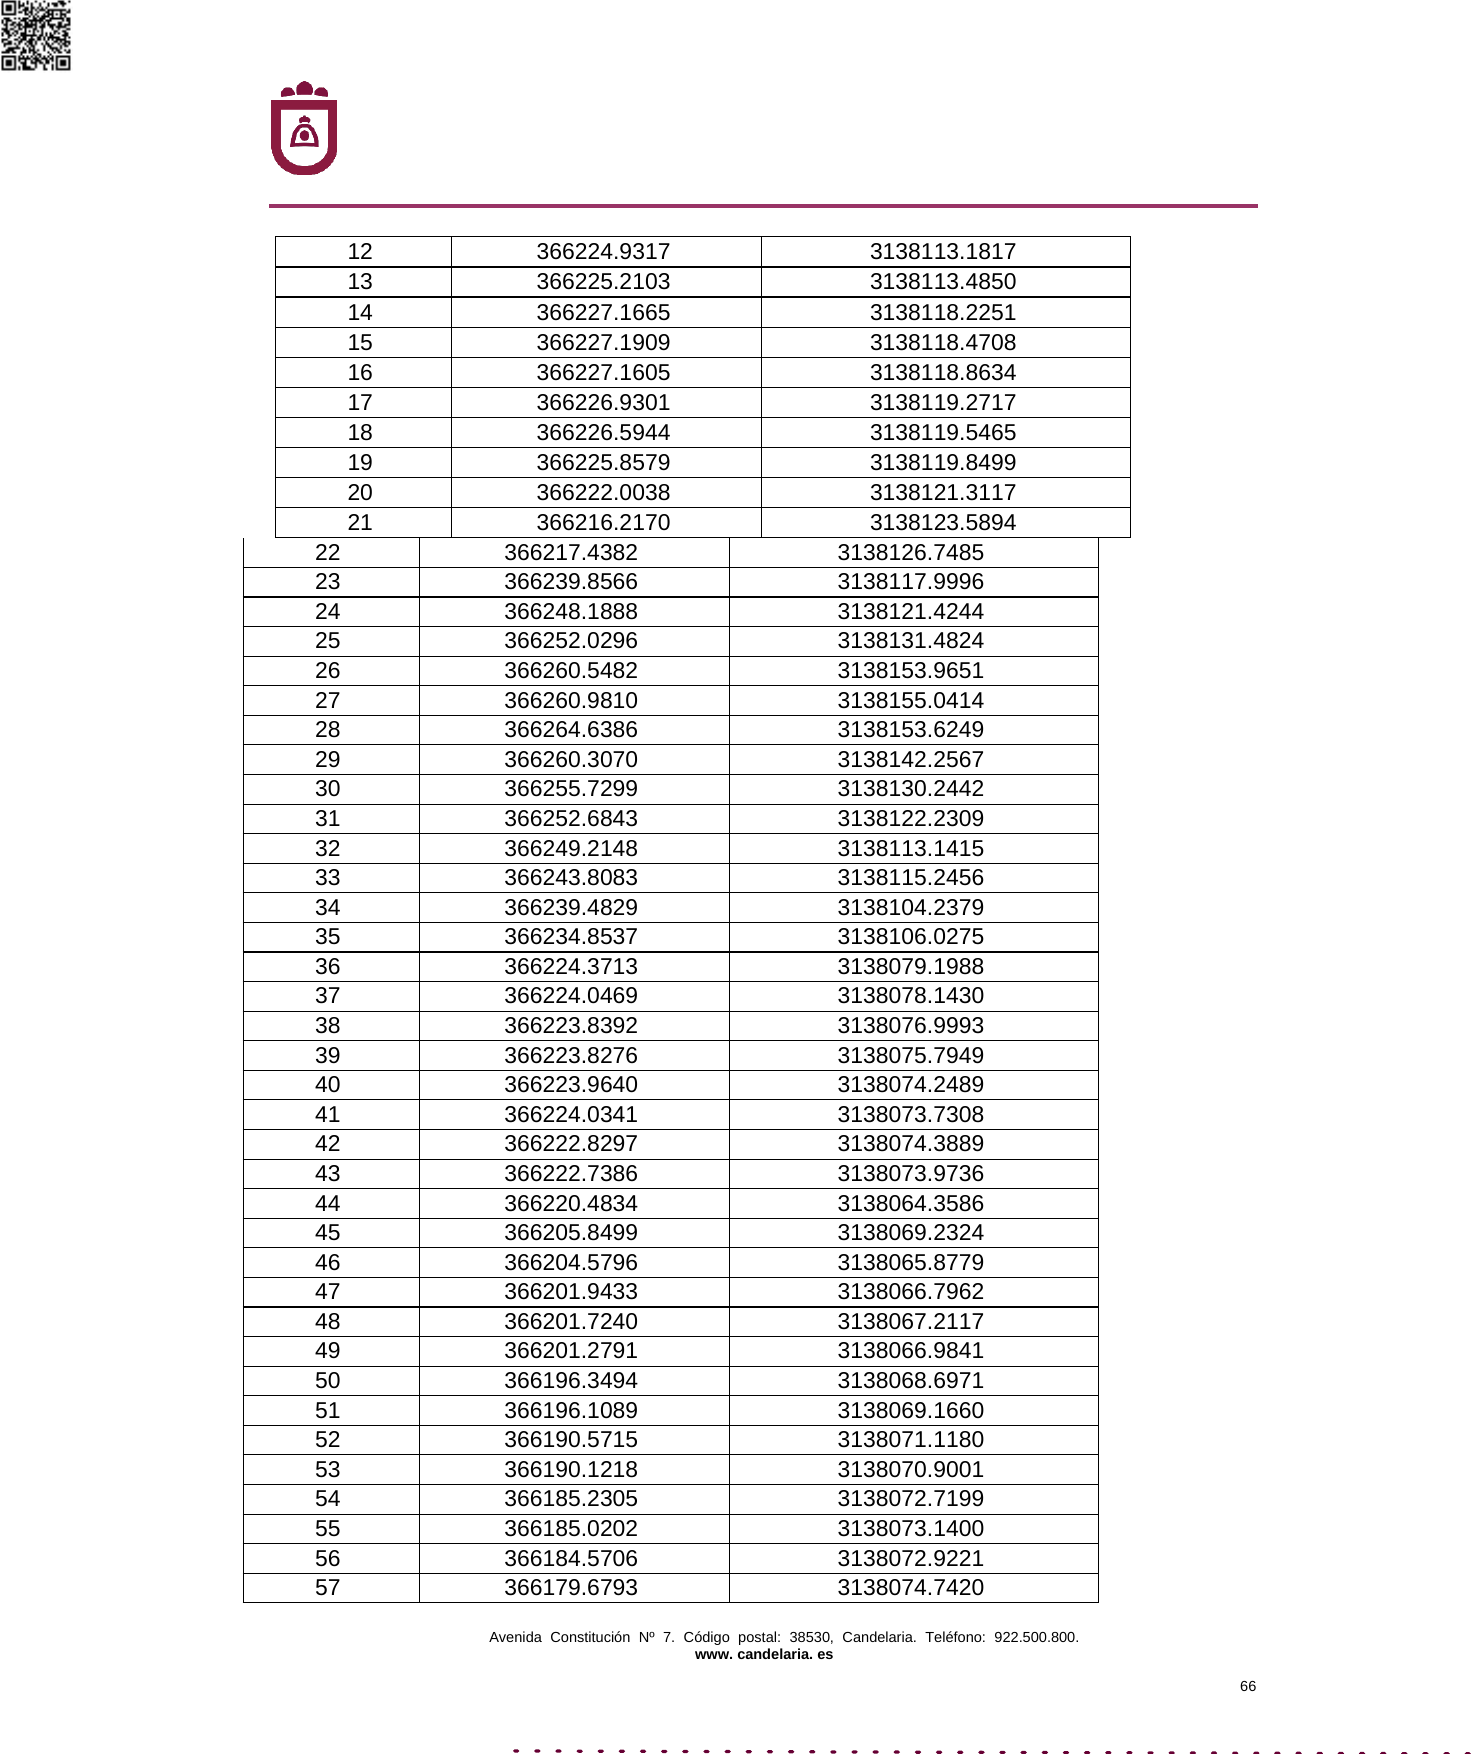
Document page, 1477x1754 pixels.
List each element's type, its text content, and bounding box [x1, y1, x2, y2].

table_cell 3138115.2456 [730, 864, 1098, 892]
table_cell 57 [244, 1574, 419, 1602]
table_cell 3138122.2309 [730, 805, 1098, 833]
table_cell 18 [276, 418, 451, 447]
table_cell 3138153.9651 [730, 657, 1098, 685]
table_cell 24 [244, 598, 419, 626]
table_cell 3138130.2442 [730, 775, 1098, 803]
table_cell 14 [276, 298, 451, 327]
table_cell 366222.8297 [420, 1130, 729, 1158]
table_cell 3138073.9736 [730, 1160, 1098, 1188]
table_cell 3138067.2117 [730, 1308, 1098, 1336]
table_cell 40 [244, 1071, 419, 1099]
table_cell 366201.7240 [420, 1308, 729, 1336]
table_cell 43 [244, 1160, 419, 1188]
table_cell 3138113.4850 [762, 268, 1130, 296]
table_cell 366224.0341 [420, 1100, 729, 1129]
table_cell 33 [244, 864, 419, 892]
table_cell 366224.3713 [420, 953, 729, 981]
table_cell 366260.5482 [420, 657, 729, 685]
table_header 366217.4382 [420, 538, 729, 567]
table_cell 15 [276, 328, 451, 357]
table_cell 55 [244, 1515, 419, 1543]
table_cell 51 [244, 1396, 419, 1425]
table_cell 366216.2170 [452, 508, 761, 537]
table_cell 3138074.3889 [730, 1130, 1098, 1158]
table_cell 3138065.8779 [730, 1248, 1098, 1277]
table_cell 3138068.6971 [730, 1367, 1098, 1395]
table_cell 366179.6793 [420, 1574, 729, 1602]
table_cell 25 [244, 627, 419, 656]
table_cell 366223.8276 [420, 1041, 729, 1070]
table_cell 366227.1909 [452, 328, 761, 357]
table_cell 41 [244, 1100, 419, 1129]
table_cell 30 [244, 775, 419, 803]
table_cell 366234.8537 [420, 923, 729, 951]
table_cell 49 [244, 1337, 419, 1366]
table_cell 366204.5796 [420, 1248, 729, 1277]
table_cell 366190.1218 [420, 1455, 729, 1484]
table_cell 26 [244, 657, 419, 685]
table_cell 42 [244, 1130, 419, 1158]
table_cell 3138071.1180 [730, 1426, 1098, 1454]
table_cell 3138074.7420 [730, 1574, 1098, 1602]
table_cell 366196.3494 [420, 1367, 729, 1395]
table_cell 29 [244, 745, 419, 774]
table_cell 366190.5715 [420, 1426, 729, 1454]
table_cell 3138119.5465 [762, 418, 1130, 447]
table_cell 3138118.8634 [762, 358, 1130, 387]
table_cell 3138153.6249 [730, 716, 1098, 744]
table_cell 366224.9317 [452, 237, 761, 266]
table_cell 3138070.9001 [730, 1455, 1098, 1484]
table_cell 366227.1605 [452, 358, 761, 387]
table_cell 3138131.4824 [730, 627, 1098, 656]
table_cell 3138119.2717 [762, 388, 1130, 417]
table_cell 366222.0038 [452, 478, 761, 507]
table_cell 36 [244, 953, 419, 981]
table_cell 53 [244, 1455, 419, 1484]
table_cell 366196.1089 [420, 1396, 729, 1425]
table_cell 366226.9301 [452, 388, 761, 417]
table_cell 16 [276, 358, 451, 387]
table_cell 34 [244, 893, 419, 922]
table_cell 366255.7299 [420, 775, 729, 803]
table_cell 46 [244, 1248, 419, 1277]
table_cell 47 [244, 1278, 419, 1306]
table_cell 366243.8083 [420, 864, 729, 892]
table_cell 366225.8579 [452, 448, 761, 477]
table_cell 366252.6843 [420, 805, 729, 833]
table_cell 366185.2305 [420, 1485, 729, 1513]
table_cell 366260.9810 [420, 686, 729, 715]
table_cell 366201.2791 [420, 1337, 729, 1366]
table_cell 3138072.7199 [730, 1485, 1098, 1513]
table_cell 20 [276, 478, 451, 507]
table_cell 38 [244, 1012, 419, 1040]
table_cell 3138113.1415 [730, 834, 1098, 863]
table_cell 31 [244, 805, 419, 833]
table_cell 366248.1888 [420, 598, 729, 626]
table_cell 23 [244, 568, 419, 596]
table_cell 3138069.2324 [730, 1219, 1098, 1247]
table_cell 48 [244, 1308, 419, 1336]
table_cell 366227.1665 [452, 298, 761, 327]
table_cell 3138118.2251 [762, 298, 1130, 327]
table_cell 3138078.1430 [730, 982, 1098, 1011]
table_cell 366201.9433 [420, 1278, 729, 1306]
table_cell 3138155.0414 [730, 686, 1098, 715]
table_cell 3138074.2489 [730, 1071, 1098, 1099]
table_cell 366223.8392 [420, 1012, 729, 1040]
table_cell 54 [244, 1485, 419, 1513]
table_cell 3138121.3117 [762, 478, 1130, 507]
table_cell 3138073.7308 [730, 1100, 1098, 1129]
table_cell 3138106.0275 [730, 923, 1098, 951]
table_cell 366222.7386 [420, 1160, 729, 1188]
table_cell 3138104.2379 [730, 893, 1098, 922]
table_cell 3138066.7962 [730, 1278, 1098, 1306]
table_cell 3138066.9841 [730, 1337, 1098, 1366]
table_cell 366223.9640 [420, 1071, 729, 1099]
table_cell 13 [276, 268, 451, 296]
table_cell 3138117.9996 [730, 568, 1098, 596]
table_cell 3138142.2567 [730, 745, 1098, 774]
table_cell 50 [244, 1367, 419, 1395]
table_cell 3138121.4244 [730, 598, 1098, 626]
table_cell 3138064.3586 [730, 1189, 1098, 1218]
table_cell 37 [244, 982, 419, 1011]
table_cell 32 [244, 834, 419, 863]
table_cell 3138118.4708 [762, 328, 1130, 357]
table_cell 3138079.1988 [730, 953, 1098, 981]
table_cell 366239.4829 [420, 893, 729, 922]
table_cell 45 [244, 1219, 419, 1247]
table_header 3138126.7485 [730, 538, 1098, 567]
table_cell 35 [244, 923, 419, 951]
table_cell 366249.2148 [420, 834, 729, 863]
table_cell 56 [244, 1544, 419, 1573]
table_cell 39 [244, 1041, 419, 1070]
table_cell 366220.4834 [420, 1189, 729, 1218]
table_cell 52 [244, 1426, 419, 1454]
table_cell 3138069.1660 [730, 1396, 1098, 1425]
table_cell 366185.0202 [420, 1515, 729, 1543]
table_cell 3138072.9221 [730, 1544, 1098, 1573]
table_cell 21 [276, 508, 451, 537]
table_cell 27 [244, 686, 419, 715]
table_cell 366224.0469 [420, 982, 729, 1011]
table_cell 3138119.8499 [762, 448, 1130, 477]
table_cell 366239.8566 [420, 568, 729, 596]
table_cell 3138075.7949 [730, 1041, 1098, 1070]
table_cell 3138123.5894 [762, 508, 1130, 537]
table_cell 3138076.9993 [730, 1012, 1098, 1040]
table_cell 366264.6386 [420, 716, 729, 744]
table_cell 28 [244, 716, 419, 744]
table_cell 366184.5706 [420, 1544, 729, 1573]
table_header 22 [244, 538, 419, 567]
table_cell 3138073.1400 [730, 1515, 1098, 1543]
table_cell 366252.0296 [420, 627, 729, 656]
table_cell 366205.8499 [420, 1219, 729, 1247]
table_cell 366225.2103 [452, 268, 761, 296]
table_cell 366260.3070 [420, 745, 729, 774]
table_cell 3138113.1817 [762, 237, 1130, 266]
table_cell 44 [244, 1189, 419, 1218]
table_cell 17 [276, 388, 451, 417]
table_cell 19 [276, 448, 451, 477]
table_cell 12 [276, 237, 451, 266]
table_cell 366226.5944 [452, 418, 761, 447]
